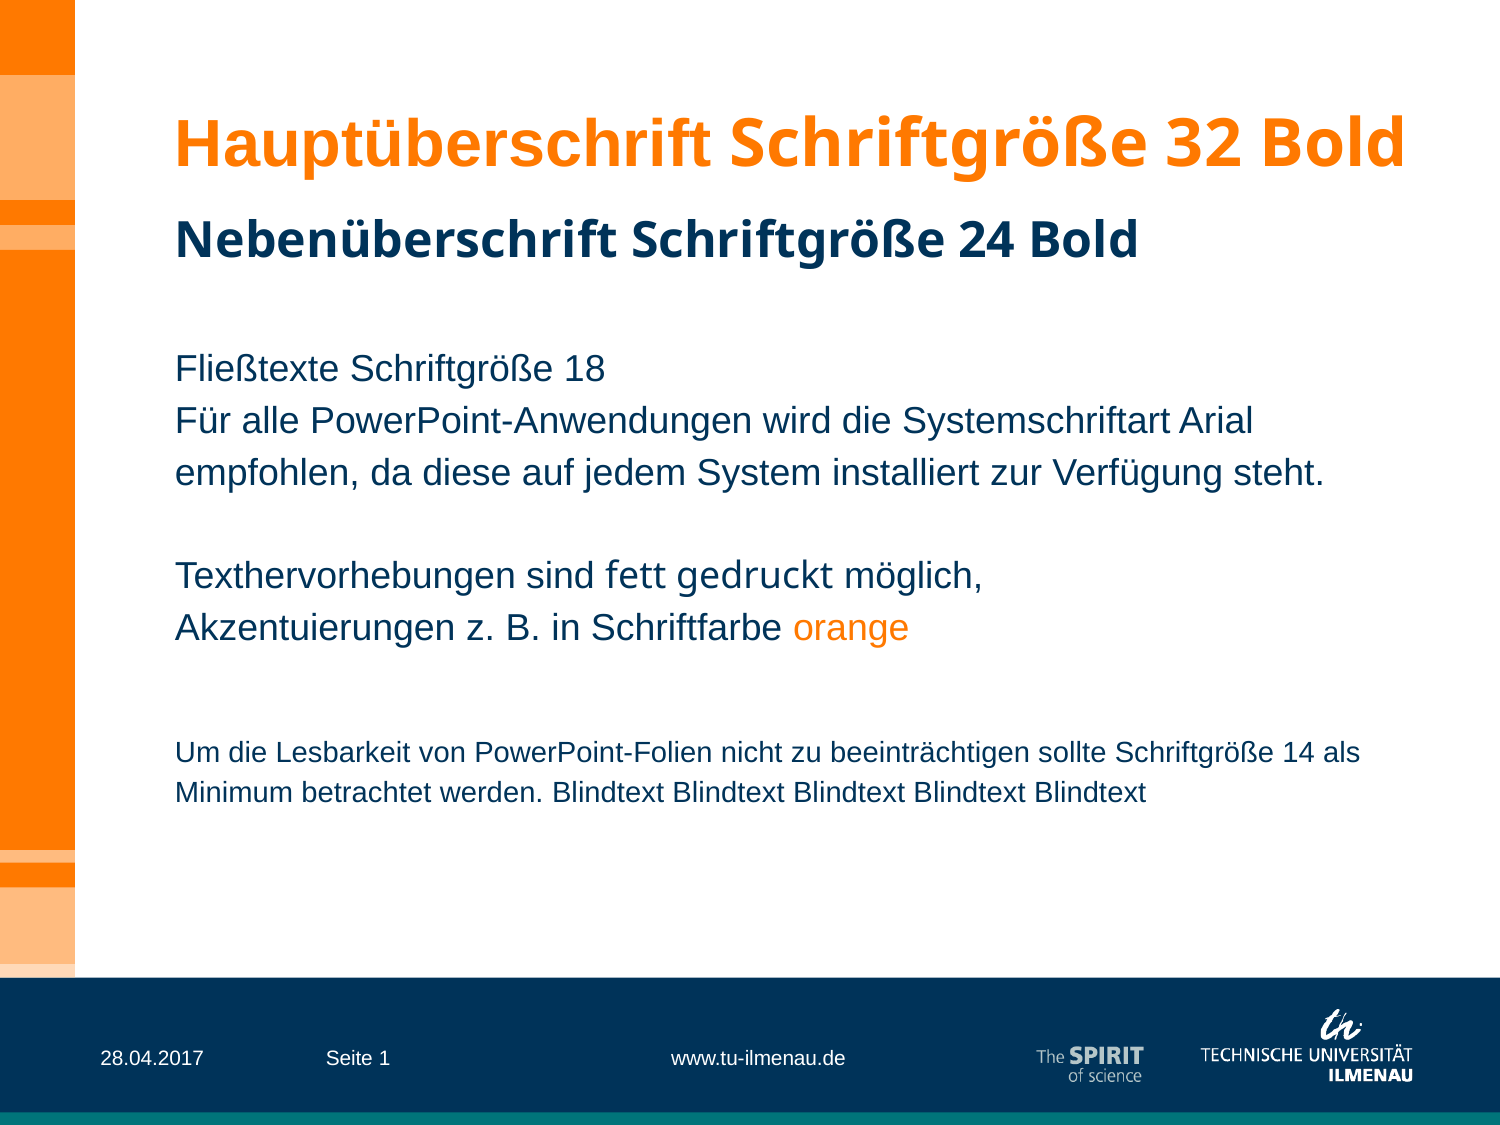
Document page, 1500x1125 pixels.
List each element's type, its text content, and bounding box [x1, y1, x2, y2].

picture [1033, 1040, 1147, 1085]
text_box Fließtexte Schriftgröße 18 Für alle PowerPoint-Anwendungen wird die Systemschriftart Arial empfohlen, da diese auf jedem System installiert zur Verfügung steht. Texthervorhebungen sind fett gedruckt möglich, Akzentuierungen z. B. in Schriftfarbe orange Um die Lesbarkeit von PowerPoint-Folien nicht zu beeinträchtigen sollte Schriftgröße 14 als Minimum betrachtet werden. Blindtext Blindtext Blindtext Blindtext Blindtext [174, 337, 1413, 938]
footer www.tu-ilmenau.de [644, 1037, 858, 1088]
slide_number 28.04.2017 [100, 1037, 276, 1088]
picture [1200, 1009, 1413, 1082]
text_box Nebenüberschrift Schriftgröße 24 Bold [174, 193, 1413, 282]
slide_number Seite <Foliennummer> [289, 1037, 427, 1088]
text_box Hauptüberschrift Schriftgröße 32 Bold [174, 99, 1413, 188]
